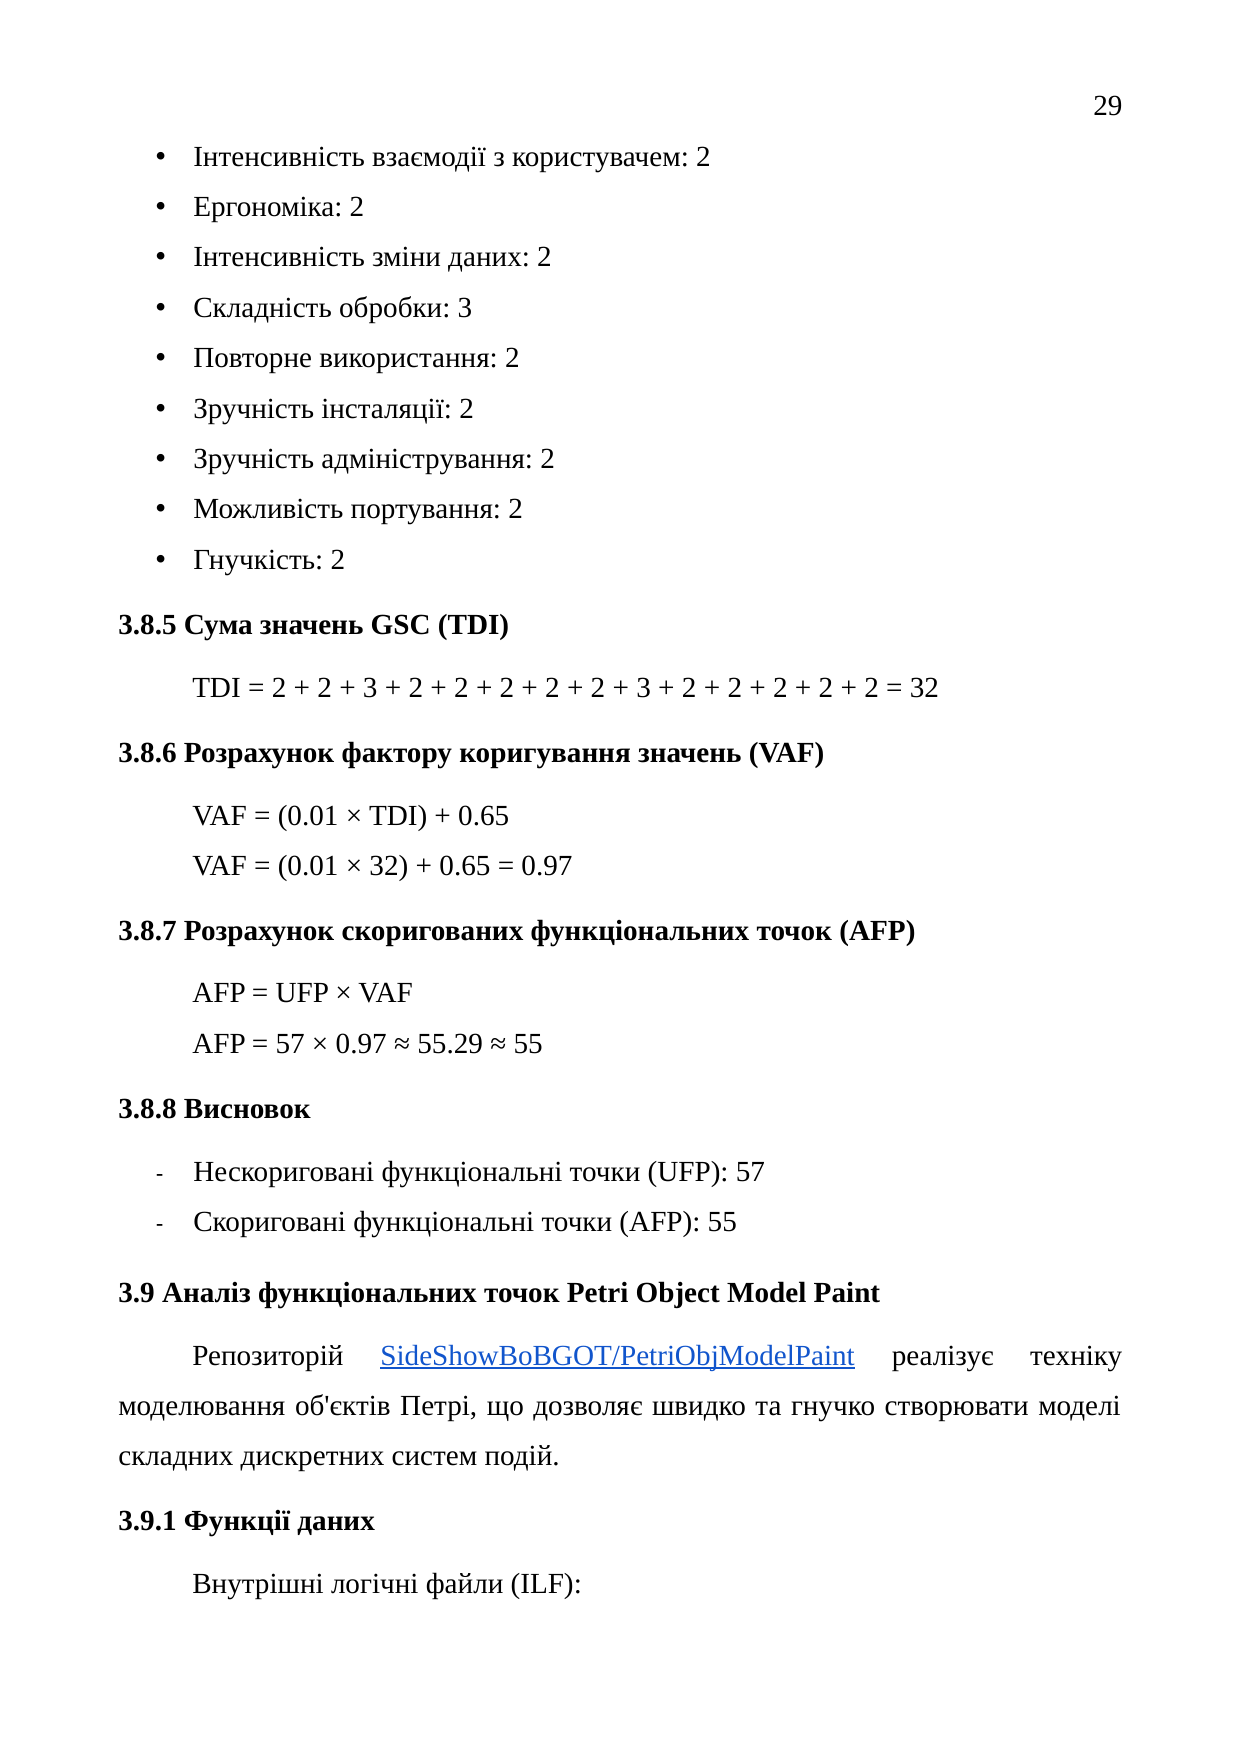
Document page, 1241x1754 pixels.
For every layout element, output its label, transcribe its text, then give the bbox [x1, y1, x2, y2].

subtitle Аналіз функціональних точок Petri Object Model Paint [118, 1275, 1122, 1309]
text VAF = (0.01 × 32) + 0.65 = 0.97 [118, 848, 1122, 881]
subtitle Висновок [118, 1091, 1122, 1124]
list Гнучкість: 2 [156, 542, 1122, 576]
list Можливість портування: 2 [156, 492, 1122, 525]
subtitle Розрахунок скоригованих функціональних точок (AFP) [118, 913, 1122, 946]
list Зручність інсталяції: 2 [156, 391, 1122, 424]
list Інтенсивність зміни даних: 2 [156, 239, 1122, 273]
list Інтенсивність взаємодії з користувачем: 2 [156, 139, 1122, 172]
list Скориговані функціональні точки (AFP): 55 [156, 1204, 1122, 1237]
list Складність обробки: 3 [156, 290, 1122, 324]
text AFP = 57 × 0.97 ≈ 55.29 ≈ 55 [118, 1026, 1122, 1059]
subtitle Функції даних [118, 1503, 1122, 1537]
list Зручність адміністрування: 2 [156, 441, 1122, 475]
text VAF = (0.01 × TDI) + 0.65 [118, 798, 1122, 831]
subtitle Розрахунок фактору коригування значень (VAF) [118, 735, 1122, 768]
list Повторне використання: 2 [156, 340, 1122, 374]
text Внутрішні логічні файли (ILF): [118, 1566, 1122, 1600]
text AFP = UFP × VAF [118, 976, 1122, 1009]
text Репозиторій SideShowBoBGOT/PetriObjModelPaint реалізує техніку моделювання об'єктів Петрі, що дозволяє швидко та гнучко створювати моделі складних дискретних систем подій. [118, 1338, 1122, 1472]
list Нескориговані функціональні точки (UFP): 57 [156, 1154, 1122, 1187]
subtitle Сума значень GSC (TDI) [118, 607, 1122, 641]
list Ергономіка: 2 [156, 189, 1122, 223]
text TDI = 2 + 2 + 3 + 2 + 2 + 2 + 2 + 2 + 3 + 2 + 2 + 2 + 2 + 2 = 32 [118, 670, 1122, 703]
